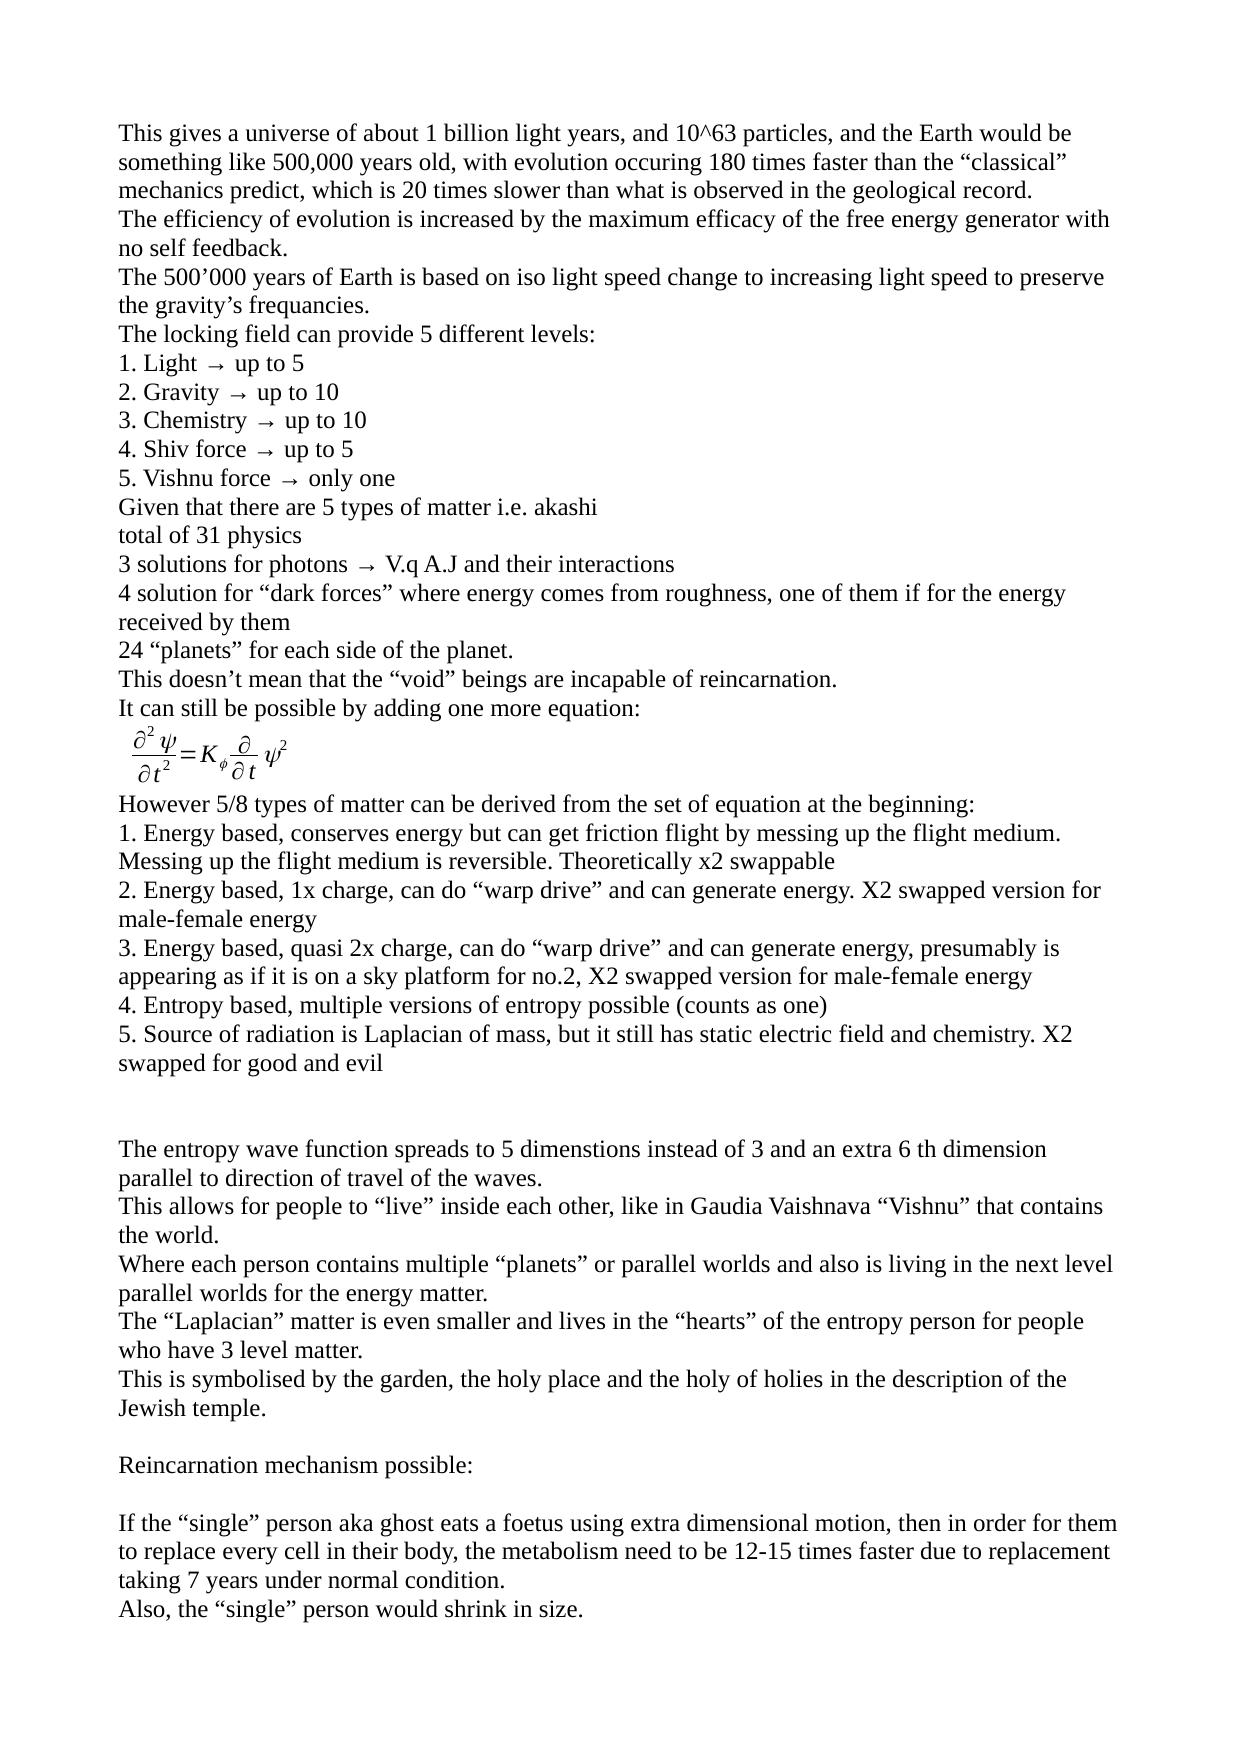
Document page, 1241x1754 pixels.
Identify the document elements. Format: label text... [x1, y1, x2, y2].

text 5. Vishnu force → only one [118, 463, 1122, 492]
text 4. Shiv force → up to 5 [118, 434, 1122, 463]
text This is symbolised by the garden, the holy place and the holy of holies in the description of the Jewish temple. [118, 1364, 1122, 1421]
text 4 solution for “dark forces” where energy comes from roughness, one of them if for the energy received by them [118, 578, 1122, 636]
text Also, the “single” person would shrink in size. [118, 1594, 1122, 1623]
text 2. Energy based, 1x charge, can do “warp drive” and can generate energy. X2 swapped version for male-female energy [118, 875, 1122, 933]
text Where each person contains multiple “planets” or parallel worlds and also is living in the next level parallel worlds for the energy matter. [118, 1249, 1122, 1306]
text 3. Energy based, quasi 2x charge, can do “warp drive” and can generate energy, presumably is appearing as if it is on a sky platform for no.2, X2 swapped version for male-female energy [118, 933, 1122, 990]
text 5. Source of radiation is Laplacian of mass, but it still has static electric field and chemistry. X2 swapped for good and evil [118, 1019, 1122, 1076]
text The 500’000 years of Earth is based on iso light speed change to increasing light speed to preserve the gravity’s frequancies. [118, 262, 1122, 319]
text The efficiency of evolution is increased by the maximum efficacy of the free energy generator with no self feedback. [118, 204, 1122, 262]
text If the “single” person aka ghost eats a foetus using extra dimensional motion, then in order for them to replace every cell in their body, the metabolism need to be 12-15 times faster due to replacement taking 7 years under normal condition. [118, 1508, 1122, 1594]
text However 5/8 types of matter can be derived from the set of equation at the beginning: [118, 789, 1122, 818]
text The “Laplacian” matter is even smaller and lives in the “hearts” of the entropy person for people who have 3 level matter. [118, 1306, 1122, 1364]
text 1. Energy based, conserves energy but can get friction flight by messing up the flight medium. Messing up the flight medium is reversible. Theoretically x2 swappable [118, 818, 1122, 875]
text The entropy wave function spreads to 5 dimenstions instead of 3 and an extra 6 th dimension parallel to direction of travel of the waves. [118, 1134, 1122, 1191]
text 2. Gravity → up to 10 [118, 377, 1122, 406]
text 24 “planets” for each side of the planet. [118, 636, 1122, 664]
text The locking field can provide 5 different levels: [118, 319, 1122, 348]
text 3 solutions for photons → V.q A.J and their interactions [118, 549, 1122, 578]
text Given that there are 5 types of matter i.e. akashi [118, 492, 1122, 521]
text This doesn’t mean that the “void” beings are incapable of reincarnation. [118, 664, 1122, 693]
text It can still be possible by adding one more equation: [118, 693, 1122, 722]
text 4. Entropy based, multiple versions of entropy possible (counts as one) [118, 990, 1122, 1019]
text Reincarnation mechanism possible: [118, 1450, 1122, 1479]
text total of 31 physics [118, 521, 1122, 549]
text This gives a universe of about 1 billion light years, and 10^63 particles, and the Earth would be something like 500,000 years old, with evolution occuring 180 times faster than the “classical” mechanics predict, which is 20 times slower than what is observed in the geological record. [118, 118, 1122, 204]
text 1. Light → up to 5 [118, 348, 1122, 377]
text This allows for people to “live” inside each other, like in Gaudia Vaishnava “Vishnu” that contains the world. [118, 1191, 1122, 1249]
text 3. Chemistry → up to 10 [118, 406, 1122, 434]
